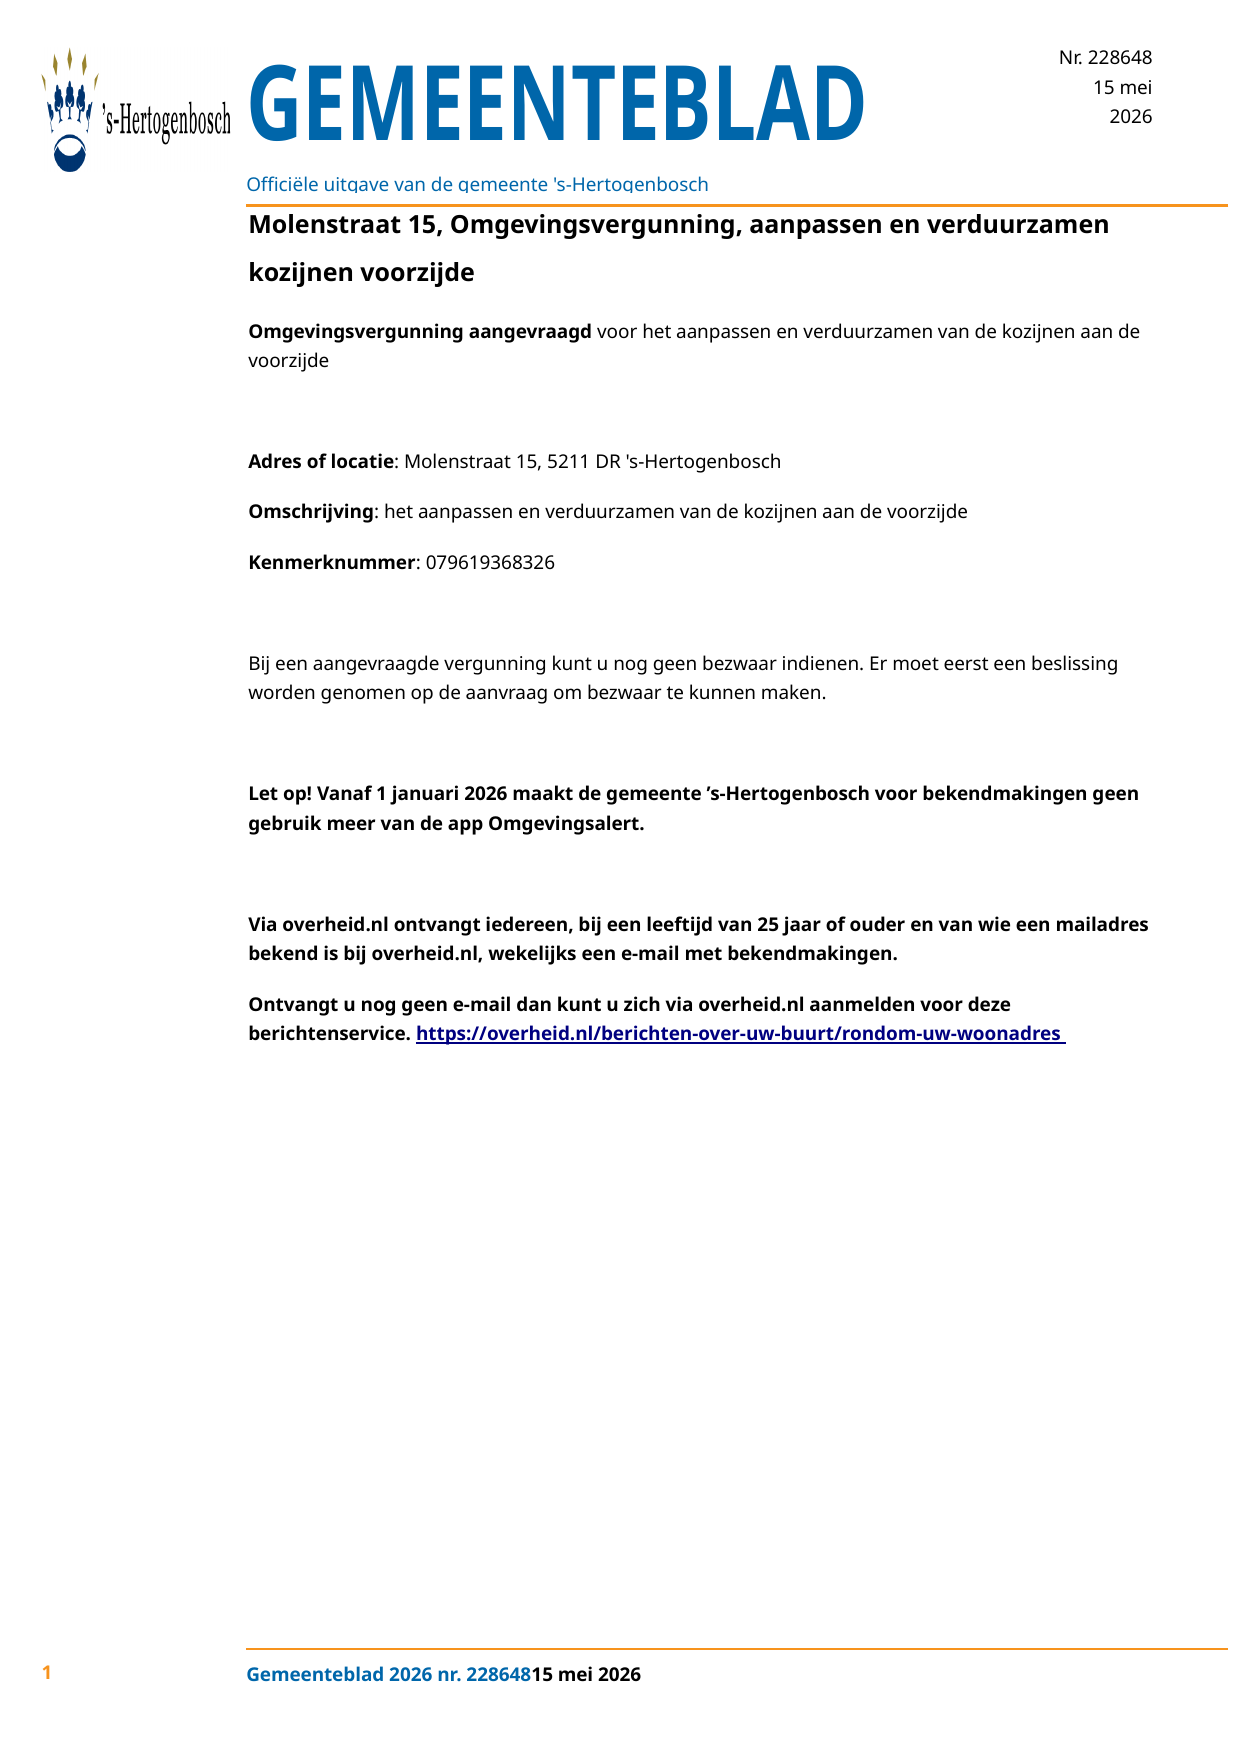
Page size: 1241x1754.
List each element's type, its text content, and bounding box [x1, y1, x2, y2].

text Ontvangt u nog geen e-mail dan kunt u zich via overheid.nl aanmelden voor deze berichtenservice. https://overheid.nl/berichten-over-uw-buurt/rondom-uw-woonadres [248, 991, 1152, 1046]
text Via overheid.nl ontvangt iedereen, bij een leeftijd van 25 jaar of ouder en van wie een mailadres bekend is bij overheid.nl, wekelijks een e-mail met bekendmakingen. [248, 911, 1152, 966]
text Kenmerknummer: 079619368326 [248, 549, 1152, 575]
text Omgevingsvergunning aangevraagd voor het aanpassen en verduurzamen van de kozijnen aan de voorzijde [248, 318, 1152, 373]
text Adres of locatie: Molenstraat 15, 5211 DR 's-Hertogenbosch [248, 448, 1152, 474]
picture [41, 47, 231, 172]
text Let op! Vanaf 1 januari 2026 maakt de gemeente ’s-Hertogenbosch voor bekendmakingen geen gebruik meer van de app Omgevingsalert. [248, 780, 1152, 836]
text Molenstraat 15, Omgevingsvergunning, aanpassen en verduurzamen kozijnen voorzijde [248, 207, 1152, 288]
text Bij een aangevraagde vergunning kunt u nog geen bezwaar indienen. Er moet eerst een beslissing worden genomen op de aanvraag om bezwaar te kunnen maken. [248, 650, 1152, 705]
text Omschrijving: het aanpassen en verduurzamen van de kozijnen aan de voorzijde [248, 499, 1152, 524]
